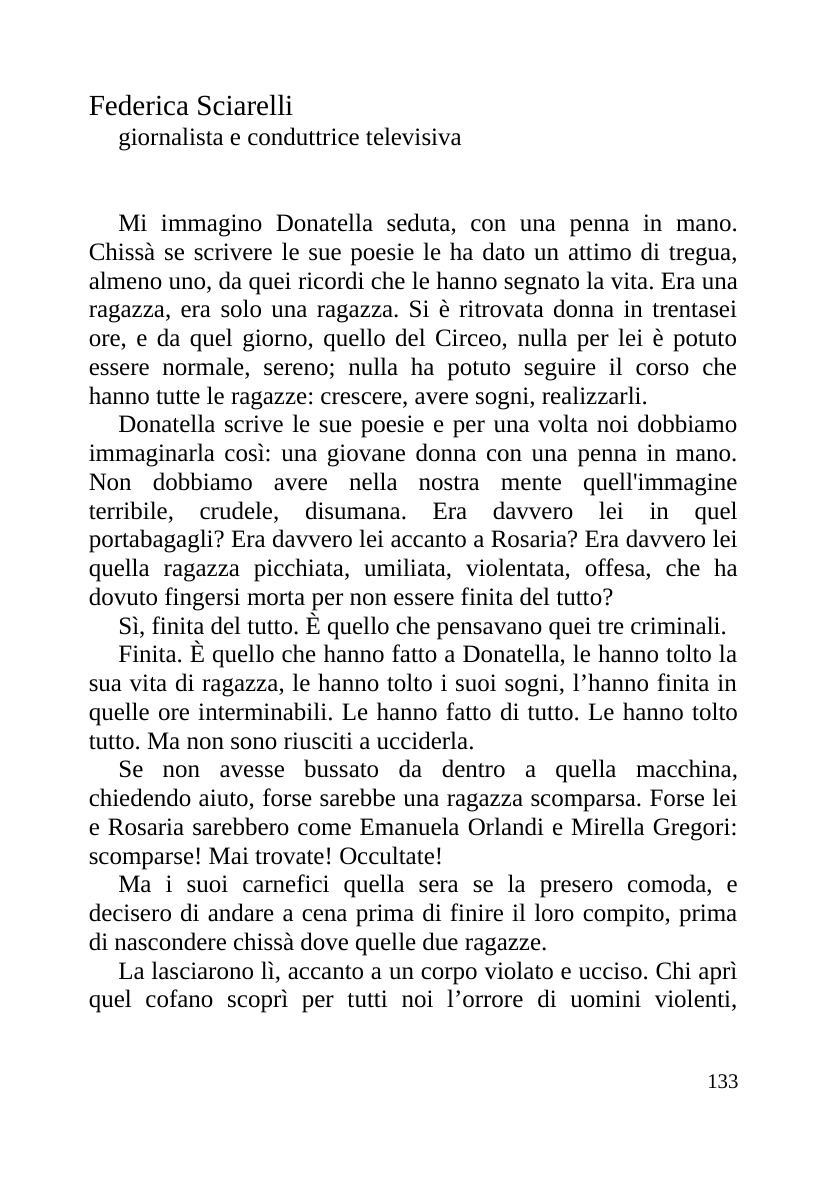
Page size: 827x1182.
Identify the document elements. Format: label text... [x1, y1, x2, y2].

text La lasciarono lì, accanto a un corpo violato e ucciso. Chi aprì quel cofano scoprì per tutti noi l’orrore di uomini violenti, [88, 956, 738, 1013]
text Se non avesse bussato da dentro a quella macchina, chiedendo aiuto, forse sarebbe una ragazza scomparsa. Forse lei e Rosaria sarebbero come Emanuela Orlandi e Mirella Gregori: scomparse! Mai trovate! Occultate! [88, 754, 738, 869]
text Finita. È quello che hanno fatto a Donatella, le hanno tolto la sua vita di ragazza, le hanno tolto i suoi sogni, l’hanno finita in quelle ore interminabili. Le hanno fatto di tutto. Le hanno tolto tutto. Ma non sono riusciti a ucciderla. [88, 639, 738, 754]
text giornalista e conduttrice televisiva [88, 122, 738, 151]
subtitle Federica Sciarelli [88, 88, 738, 122]
text Mi immagino Donatella seduta, con una penna in mano. Chissà se scrivere le sue poesie le ha dato un attimo di tregua, almeno uno, da quei ricordi che le hanno segnato la vita. Era una ragazza, era solo una ragazza. Si è ritrovata donna in trentasei ore, e da quel giorno, quello del Circeo, nulla per lei è potuto essere normale, sereno; nulla ha potuto seguire il corso che hanno tutte le ragazze: crescere, avere sogni, realizzarli. [88, 208, 738, 409]
text Ma i suoi carnefici quella sera se la presero comoda, e decisero di andare a cena prima di finire il loro compito, prima di nascondere chissà dove quelle due ragazze. [88, 869, 738, 956]
text Sì, finita del tutto. È quello che pensavano quei tre criminali. [88, 611, 738, 639]
text Donatella scrive le sue poesie e per una volta noi dobbiamo immaginarla così: una giovane donna con una penna in mano. Non dobbiamo avere nella nostra mente quell'immagine terribile, crudele, disumana. Era davvero lei in quel portabagagli? Era davvero lei accanto a Rosaria? Era davvero lei quella ragazza picchiata, umiliata, violentata, offesa, che ha dovuto fingersi morta per non essere finita del tutto? [88, 409, 738, 611]
